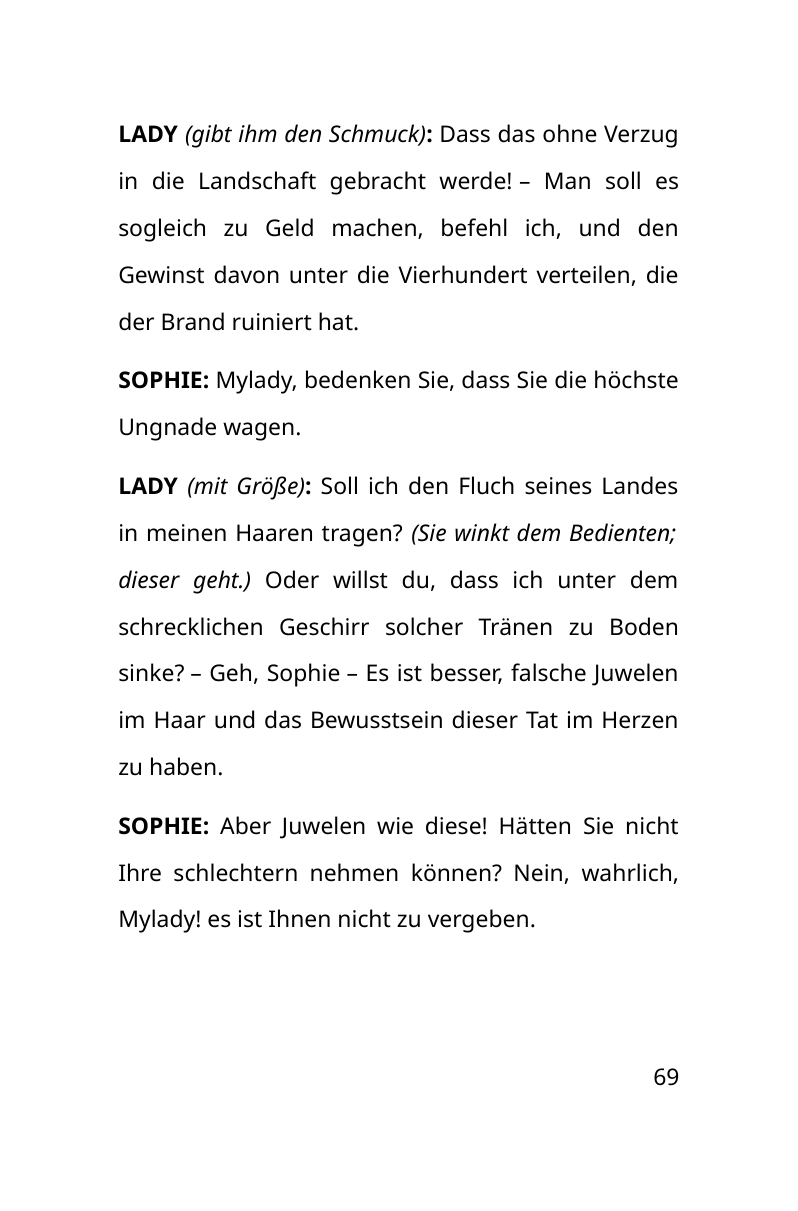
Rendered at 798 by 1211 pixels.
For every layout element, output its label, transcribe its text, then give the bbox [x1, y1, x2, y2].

text SOPHIE: Mylady, bedenken Sie, dass Sie die höchste Ungnade wagen. [118, 364, 679, 442]
text LADY (gibt ihm den Schmuck): Dass das ohne Verzug in die Landschaft gebracht werde! – Man soll es sogleich zu Geld machen, befehl ich, und den Gewinst davon unter die Vierhundert verteilen, die der Brand ruiniert hat. [118, 118, 679, 337]
text SOPHIE: Aber Juwelen wie diese! Hätten Sie nicht Ihre schlechtern nehmen können? Nein, wahrlich, Mylady! es ist Ihnen nicht zu vergeben. [118, 810, 679, 935]
text LADY (mit Größe): Soll ich den Fluch seines Landes in meinen Haaren tragen? (Sie winkt dem Bedienten; dieser geht.) Oder willst du, dass ich unter dem schrecklichen Geschirr solcher Tränen zu Boden sinke? – Geh, Sophie – Es ist besser, falsche Juwelen im Haar und das Bewusstsein dieser Tat im Herzen zu haben. [118, 470, 679, 782]
